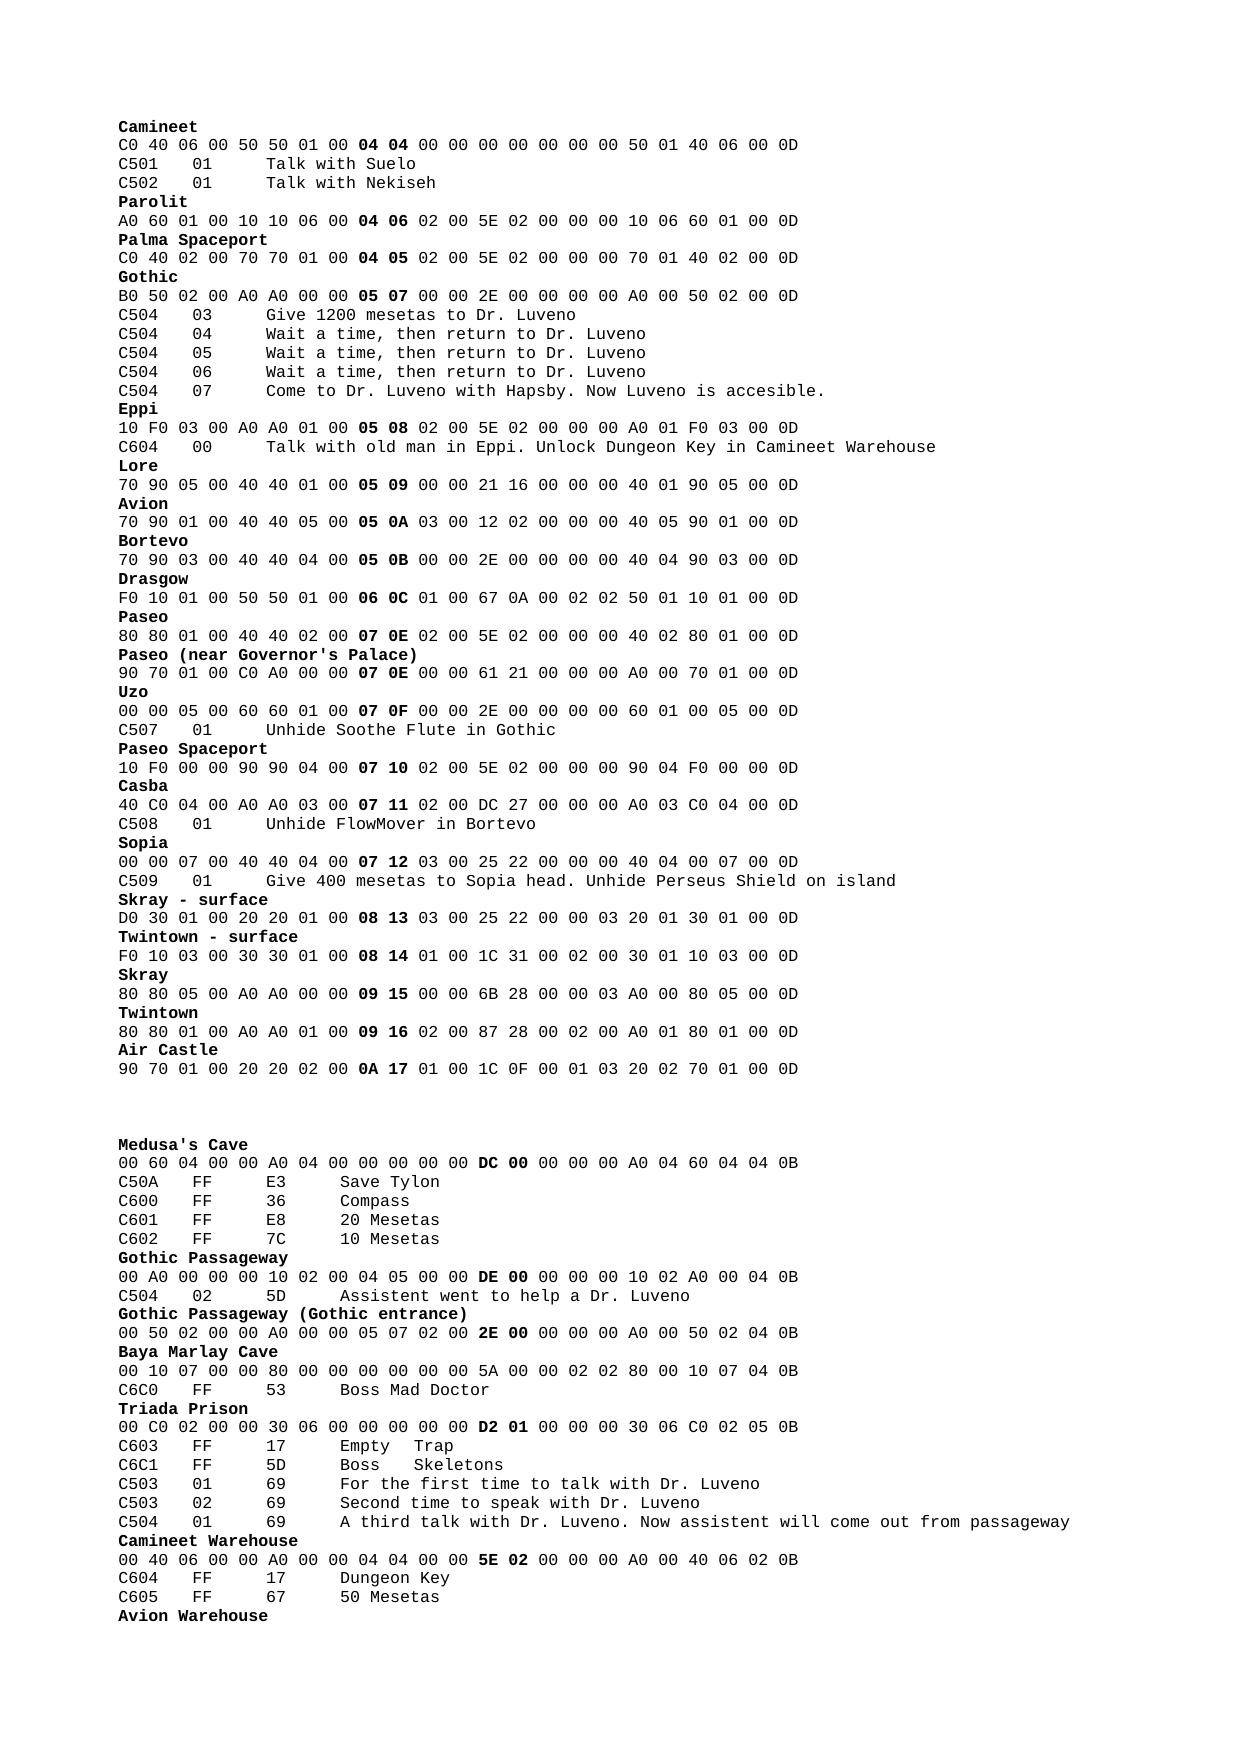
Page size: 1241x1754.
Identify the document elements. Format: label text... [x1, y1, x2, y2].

text Gothic Passageway [118, 1249, 1122, 1268]
text C504 04 Wait a time, then return to Dr. Luveno [118, 326, 1122, 344]
text 40 C0 04 00 A0 A0 03 00 07 11 02 00 DC 27 00 00 00 A0 03 C0 04 00 0D [118, 797, 1122, 816]
text 10 F0 00 00 90 90 04 00 07 10 02 00 5E 02 00 00 00 90 04 F0 00 00 0D [118, 759, 1122, 778]
text D0 30 01 00 20 20 01 00 08 13 03 00 25 22 00 00 03 20 01 30 01 00 0D [118, 910, 1122, 929]
text A0 60 01 00 10 10 06 00 04 06 02 00 5E 02 00 00 00 10 06 60 01 00 0D [118, 212, 1122, 231]
text C509 01 Give 400 mesetas to Sopia head. Unhide Perseus Shield on island [118, 872, 1122, 891]
text Paseo [118, 608, 1122, 627]
text 00 00 07 00 40 40 04 00 07 12 03 00 25 22 00 00 00 40 04 00 07 00 0D [118, 853, 1122, 872]
text C604 00 Talk with old man in Eppi. Unlock Dungeon Key in Camineet Warehouse [118, 439, 1122, 457]
text Camineet [118, 118, 1122, 137]
text C6C1 FF 5D Boss Skeletons [118, 1457, 1122, 1476]
text F0 10 03 00 30 30 01 00 08 14 01 00 1C 31 00 02 00 30 01 10 03 00 0D [118, 948, 1122, 967]
text Avion [118, 495, 1122, 514]
text 10 F0 03 00 A0 A0 01 00 05 08 02 00 5E 02 00 00 00 A0 01 F0 03 00 0D [118, 420, 1122, 439]
text Uzo [118, 684, 1122, 703]
text 70 90 05 00 40 40 01 00 05 09 00 00 21 16 00 00 00 40 01 90 05 00 0D [118, 476, 1122, 495]
text C504 05 Wait a time, then return to Dr. Luveno [118, 344, 1122, 363]
text C501 01 Talk with Suelo [118, 156, 1122, 175]
text C50A FF E3 Save Tylon [118, 1174, 1122, 1193]
text 90 70 01 00 20 20 02 00 0A 17 01 00 1C 0F 00 01 03 20 02 70 01 00 0D [118, 1061, 1122, 1080]
text C0 40 06 00 50 50 01 00 04 04 00 00 00 00 00 00 00 50 01 40 06 00 0D [118, 137, 1122, 156]
text C503 02 69 Second time to speak with Dr. Luveno [118, 1494, 1122, 1513]
text C504 02 5D Assistent went to help a Dr. Luveno [118, 1287, 1122, 1306]
text C604 FF 17 Dungeon Key [118, 1570, 1122, 1589]
text Baya Marlay Cave [118, 1344, 1122, 1362]
text 80 80 01 00 40 40 02 00 07 0E 02 00 5E 02 00 00 00 40 02 80 01 00 0D [118, 627, 1122, 646]
text 00 00 05 00 60 60 01 00 07 0F 00 00 2E 00 00 00 00 60 01 00 05 00 0D [118, 703, 1122, 721]
text Triada Prison [118, 1400, 1122, 1419]
text C603 FF 17 Empty Trap [118, 1438, 1122, 1457]
text Drasgow [118, 571, 1122, 589]
text C504 01 69 A third talk with Dr. Luveno. Now assistent will come out from passageway [118, 1513, 1122, 1532]
text B0 50 02 00 A0 A0 00 00 05 07 00 00 2E 00 00 00 00 A0 00 50 02 00 0D [118, 288, 1122, 307]
text Twintown - surface [118, 929, 1122, 948]
text 00 50 02 00 00 A0 00 00 05 07 02 00 2E 00 00 00 00 A0 00 50 02 04 0B [118, 1325, 1122, 1344]
text C504 03 Give 1200 mesetas to Dr. Luveno [118, 307, 1122, 326]
text Sopia [118, 834, 1122, 853]
text Gothic [118, 269, 1122, 288]
text Air Castle [118, 1042, 1122, 1061]
text C6C0 FF 53 Boss Mad Doctor [118, 1381, 1122, 1400]
text C602 FF 7C 10 Mesetas [118, 1231, 1122, 1249]
text Paseo (near Governor's Palace) [118, 646, 1122, 665]
text Eppi [118, 401, 1122, 420]
text C502 01 Talk with Nekiseh [118, 175, 1122, 193]
text 70 90 01 00 40 40 05 00 05 0A 03 00 12 02 00 00 00 40 05 90 01 00 0D [118, 514, 1122, 533]
text Lore [118, 457, 1122, 476]
text C504 06 Wait a time, then return to Dr. Luveno [118, 363, 1122, 382]
text 90 70 01 00 C0 A0 00 00 07 0E 00 00 61 21 00 00 00 A0 00 70 01 00 0D [118, 665, 1122, 684]
text C503 01 69 For the first time to talk with Dr. Luveno [118, 1476, 1122, 1494]
text 00 10 07 00 00 80 00 00 00 00 00 00 5A 00 00 02 02 80 00 10 07 04 0B [118, 1362, 1122, 1381]
text C504 07 Come to Dr. Luveno with Hapsby. Now Luveno is accesible. [118, 382, 1122, 401]
text C601 FF E8 20 Mesetas [118, 1212, 1122, 1231]
text 80 80 05 00 A0 A0 00 00 09 15 00 00 6B 28 00 00 03 A0 00 80 05 00 0D [118, 985, 1122, 1004]
text Casba [118, 778, 1122, 797]
text 00 A0 00 00 00 10 02 00 04 05 00 00 DE 00 00 00 00 10 02 A0 00 04 0B [118, 1268, 1122, 1287]
text C605 FF 67 50 Mesetas [118, 1589, 1122, 1608]
text 00 40 06 00 00 A0 00 00 04 04 00 00 5E 02 00 00 00 A0 00 40 06 02 0B [118, 1551, 1122, 1570]
text Skray [118, 967, 1122, 985]
text Avion Warehouse [118, 1608, 1122, 1626]
text Twintown [118, 1004, 1122, 1023]
text C508 01 Unhide FlowMover in Bortevo [118, 816, 1122, 834]
text Gothic Passageway (Gothic entrance) [118, 1306, 1122, 1325]
text Bortevo [118, 533, 1122, 552]
text C507 01 Unhide Soothe Flute in Gothic [118, 721, 1122, 740]
text Medusa's Cave [118, 1136, 1122, 1155]
text 80 80 01 00 A0 A0 01 00 09 16 02 00 87 28 00 02 00 A0 01 80 01 00 0D [118, 1023, 1122, 1042]
text F0 10 01 00 50 50 01 00 06 0C 01 00 67 0A 00 02 02 50 01 10 01 00 0D [118, 589, 1122, 608]
text C0 40 02 00 70 70 01 00 04 05 02 00 5E 02 00 00 00 70 01 40 02 00 0D [118, 250, 1122, 269]
text 70 90 03 00 40 40 04 00 05 0B 00 00 2E 00 00 00 00 40 04 90 03 00 0D [118, 552, 1122, 571]
text 00 C0 02 00 00 30 06 00 00 00 00 00 D2 01 00 00 00 30 06 C0 02 05 0B [118, 1419, 1122, 1438]
text 00 60 04 00 00 A0 04 00 00 00 00 00 DC 00 00 00 00 A0 04 60 04 04 0B [118, 1155, 1122, 1174]
text Palma Spaceport [118, 231, 1122, 250]
text Parolit [118, 193, 1122, 212]
text Camineet Warehouse [118, 1532, 1122, 1551]
text C600 FF 36 Compass [118, 1193, 1122, 1212]
text Paseo Spaceport [118, 740, 1122, 759]
text Skray - surface [118, 891, 1122, 910]
